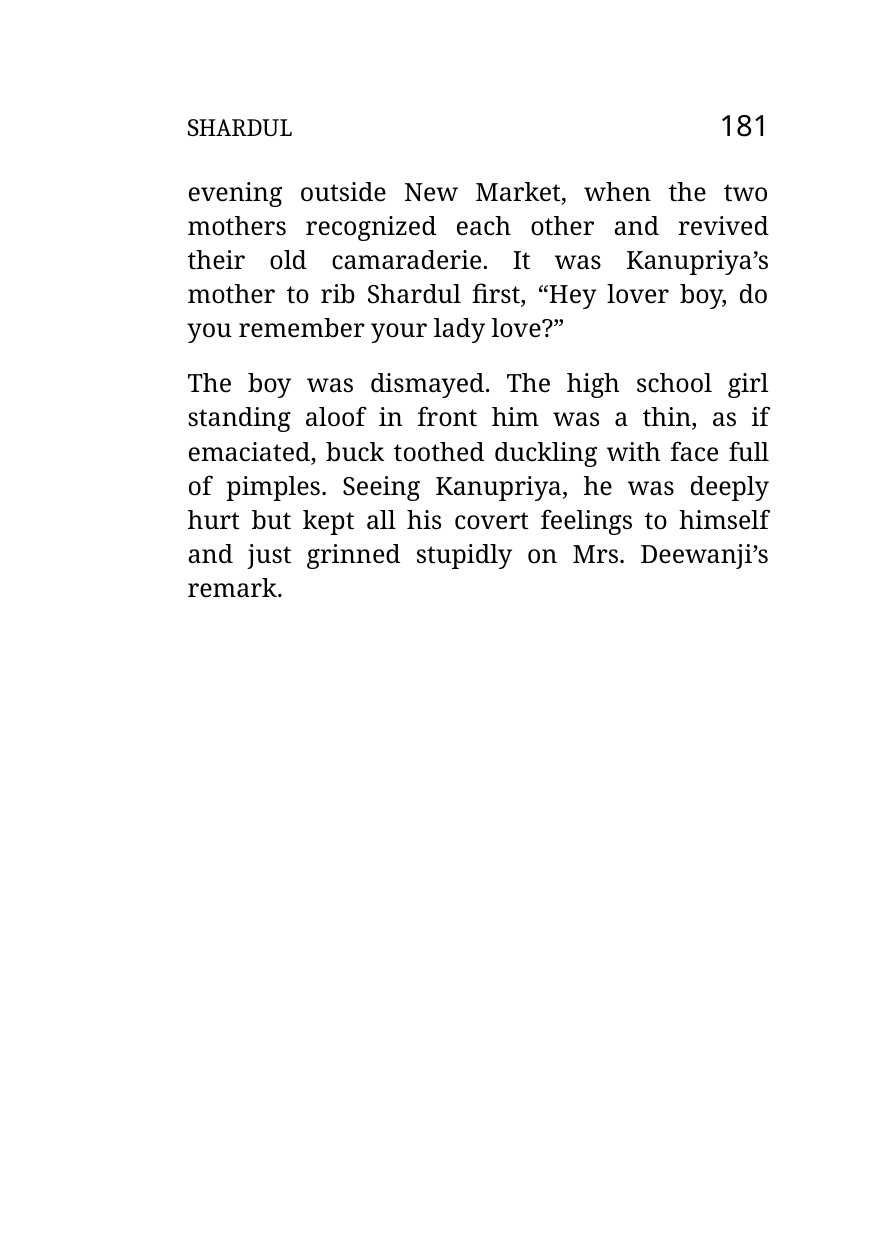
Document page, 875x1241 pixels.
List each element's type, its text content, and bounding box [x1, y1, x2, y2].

text evening outside New Market, when the two mothers recognized each other and revived their old camaraderie. It was Kanupriya’s mother to rib Shardul first, “Hey lover boy, do you remember your lady love?” [187, 175, 769, 345]
text The boy was dismayed. The high school girl standing aloof in front him was a thin, as if emaciated, buck toothed duckling with face full of pimples. Seeing Kanupriya, he was deeply hurt but kept all his covert feelings to himself and just grinned stupidly on Mrs. Deewanji’s remark. [187, 366, 769, 604]
